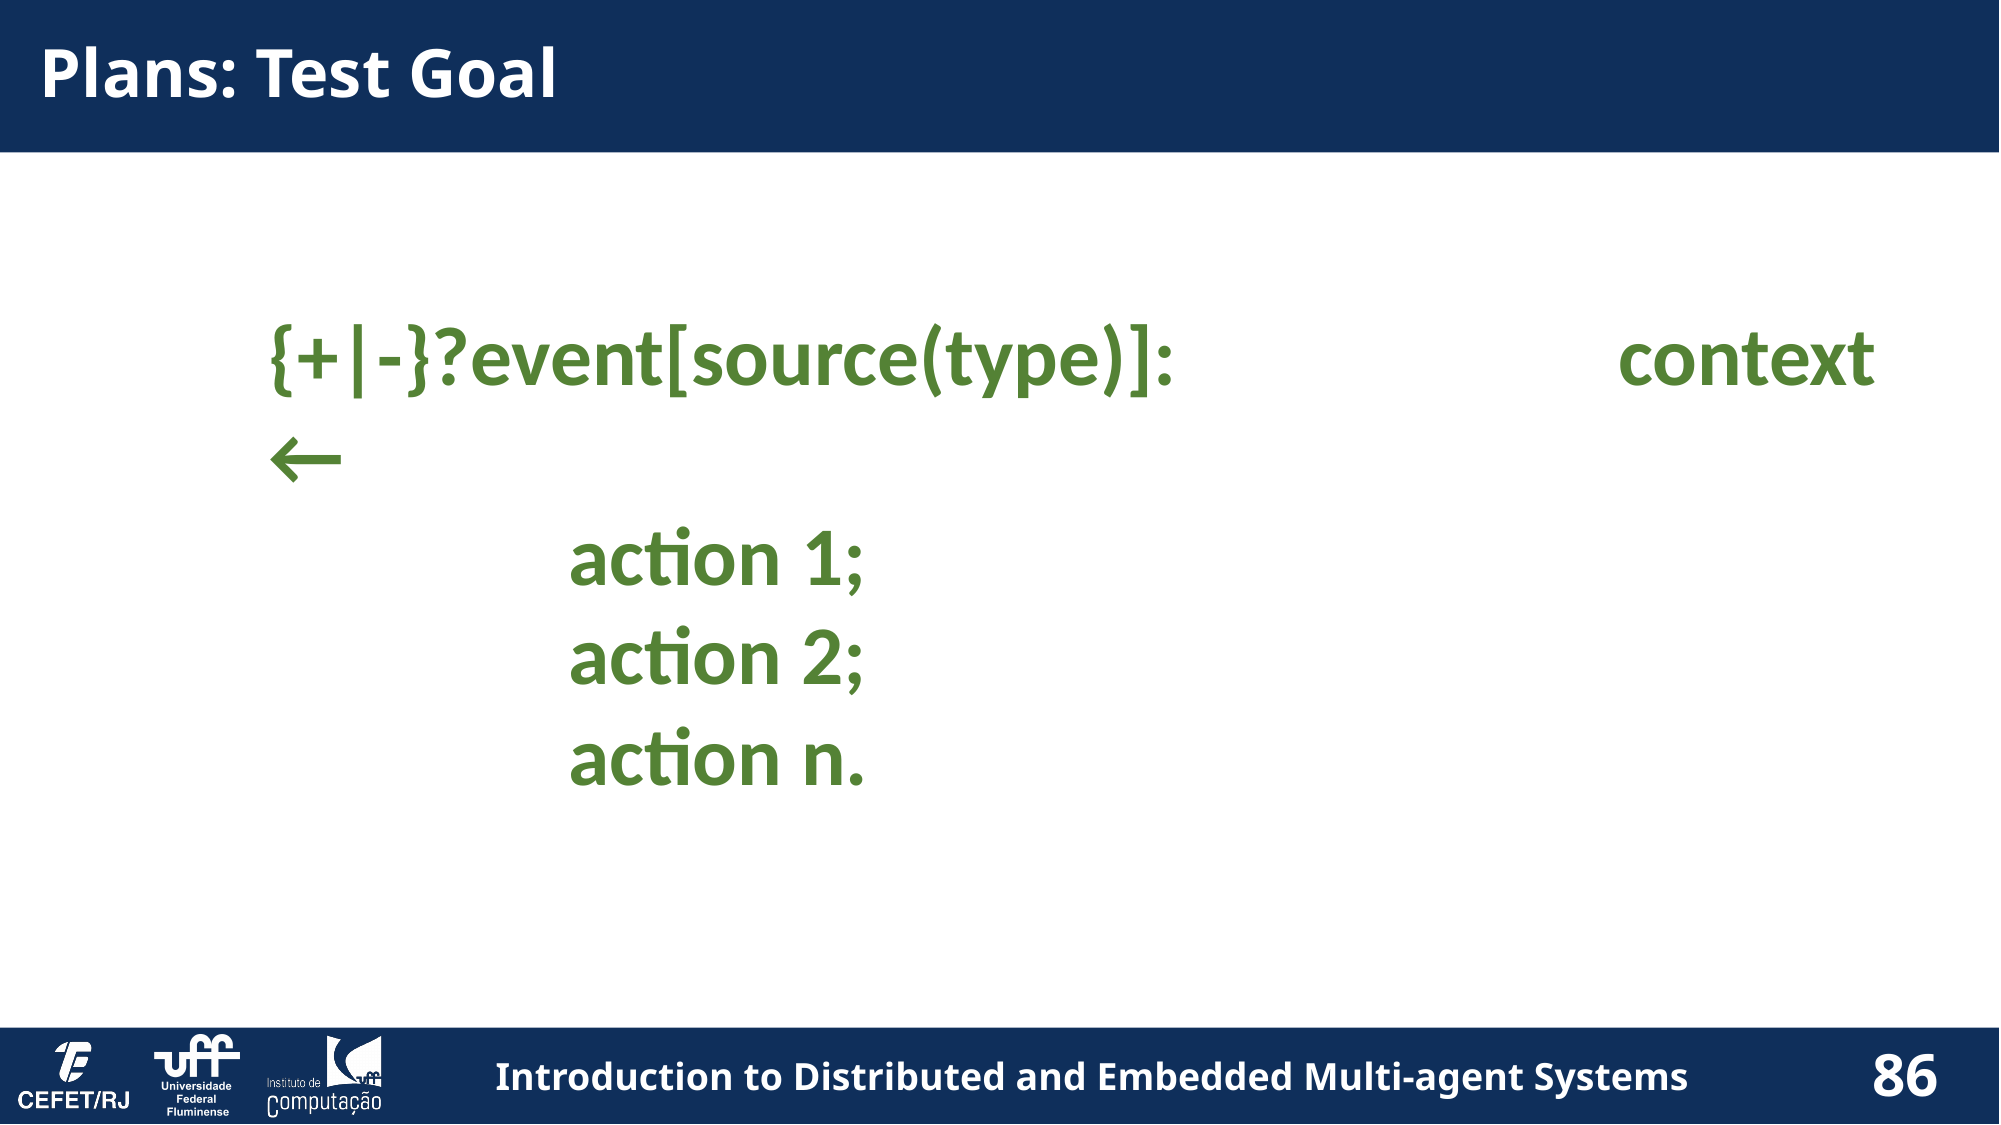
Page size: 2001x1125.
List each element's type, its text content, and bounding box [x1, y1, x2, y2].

picture [18, 1021, 129, 1125]
picture [265, 1033, 383, 1118]
picture [153, 1033, 241, 1121]
text_box {+|-}?event[source(type)]: context ← action 1; action 2; action n. [253, 294, 1908, 810]
text_box Plans: Test Goal [25, 23, 1999, 119]
